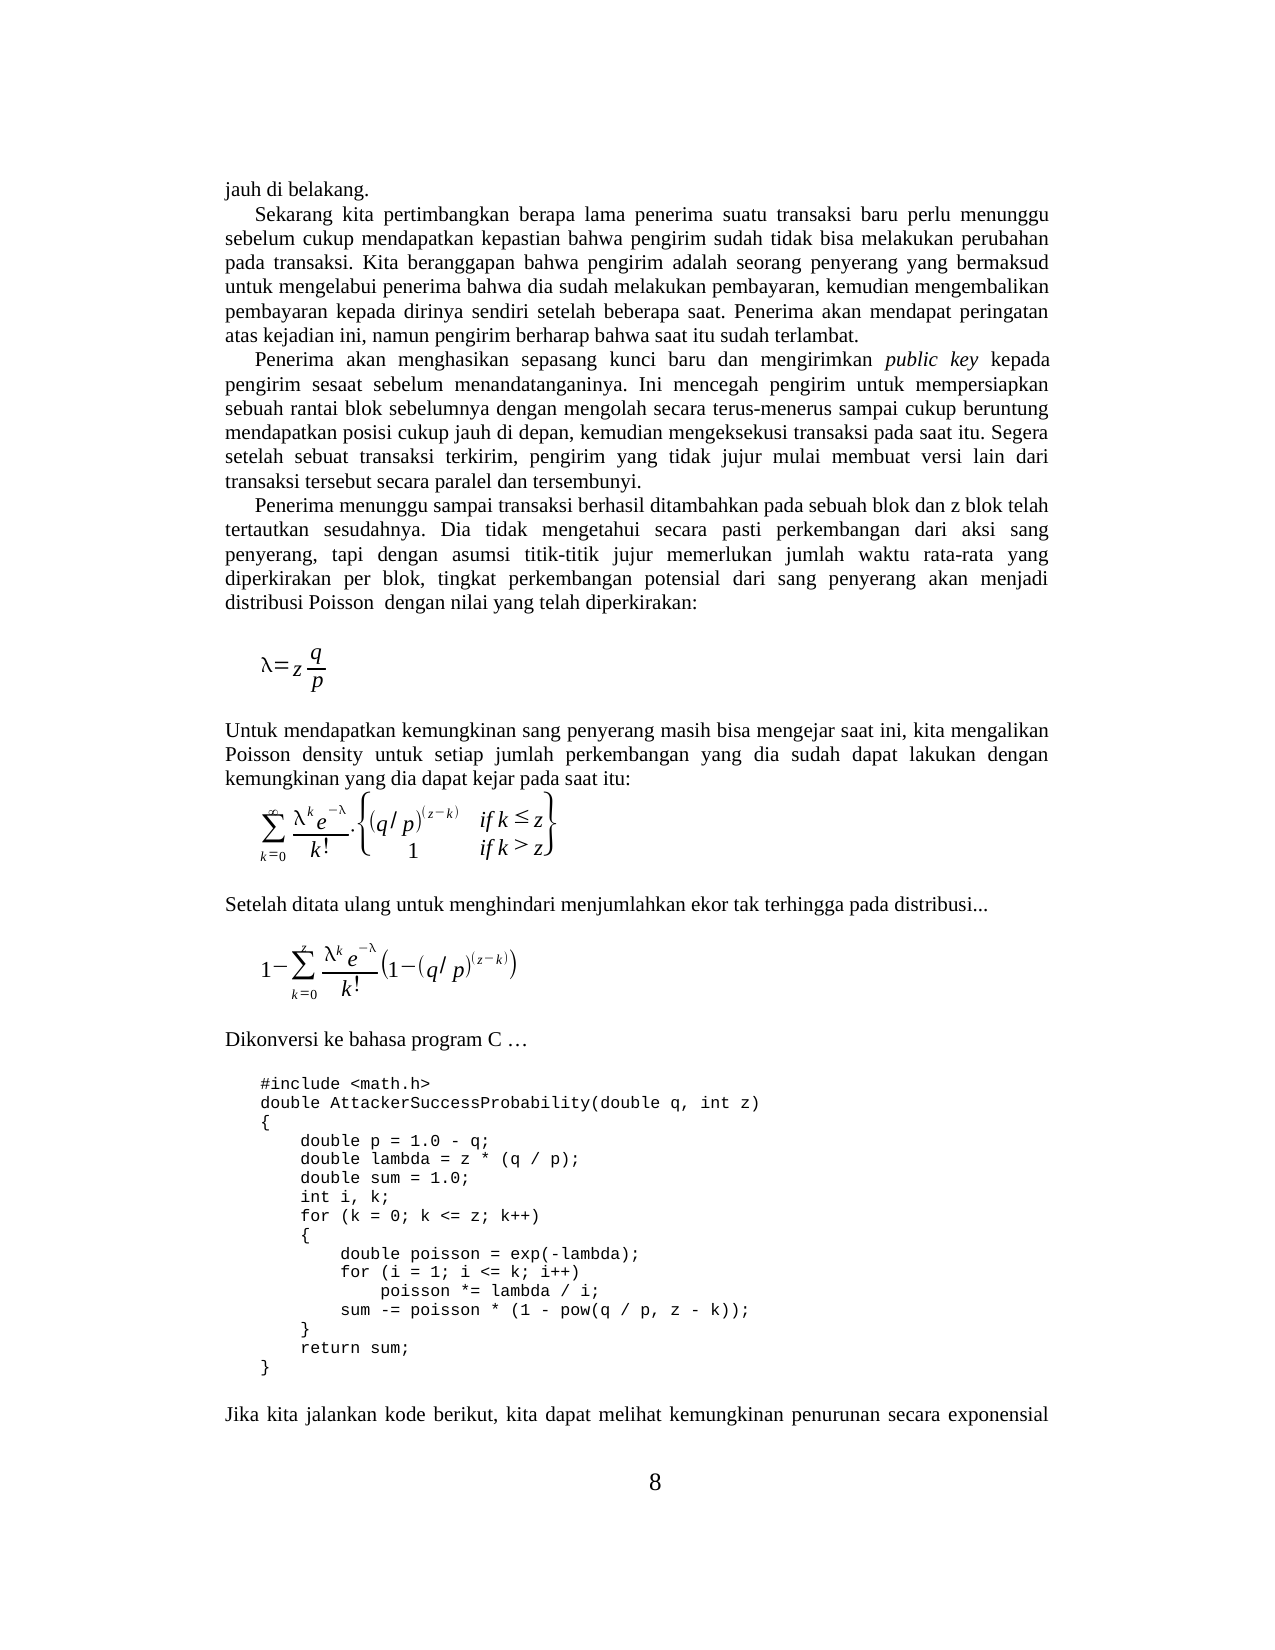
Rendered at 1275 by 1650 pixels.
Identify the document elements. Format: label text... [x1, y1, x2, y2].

text Sekarang kita pertimbangkan berapa lama penerima suatu transaksi baru perlu menunggu sebelum cukup mendapatkan kepastian bahwa pengirim sudah tidak bisa melakukan perubahan pada transaksi. Kita beranggapan bahwa pengirim adalah seorang penyerang yang bermaksud untuk mengelabui penerima bahwa dia sudah melakukan pembayaran, kemudian mengembalikan pembayaran kepada dirinya sendiri setelah beberapa saat. Penerima akan mendapat peringatan atas kejadian ini, namun pengirim berharap bahwa saat itu sudah terlambat. [225, 201, 1050, 347]
text Untuk mendapatkan kemungkinan sang penyerang masih bisa mengejar saat ini, kita mengalikan Poisson density untuk setiap jumlah perkembangan yang dia sudah dapat lakukan dengan kemungkinan yang dia dapat kejar pada saat itu: [225, 717, 1050, 790]
text jauh di belakang. [225, 177, 1050, 201]
text Penerima menunggu sampai transaksi berhasil ditambahkan pada sebuah blok dan z blok telah tertautkan sesudahnya. Dia tidak mengetahui secara pasti perkembangan dari aksi sang penyerang, tapi dengan asumsi titik-titik jujur memerlukan jumlah waktu rata-rata yang diperkirakan per blok, tingkat perkembangan potensial dari sang penyerang akan menjadi distribusi Poisson dengan nilai yang telah diperkirakan: [225, 493, 1050, 614]
text Dikonversi ke bahasa program C … [225, 1027, 1050, 1051]
text Jika kita jalankan kode berikut, kita dapat melihat kemungkinan penurunan secara exponensial [225, 1402, 1050, 1426]
text Penerima akan menghasikan sepasang kunci baru dan mengirimkan public key kepada pengirim sesaat sebelum menandatanganinya. Ini mencegah pengirim untuk mempersiapkan sebuah rantai blok sebelumnya dengan mengolah secara terus-menerus sampai cukup beruntung mendapatkan posisi cukup jauh di depan, kemudian mengeksekusi transaksi pada saat itu. Segera setelah sebuat transaksi terkirim, pengirim yang tidak jujur mulai membuat versi lain dari transaksi tersebut secara paralel dan tersembunyi. [225, 347, 1050, 493]
text Setelah ditata ulang untuk menghindari menjumlahkan ekor tak terhingga pada distribusi... [225, 891, 1050, 916]
